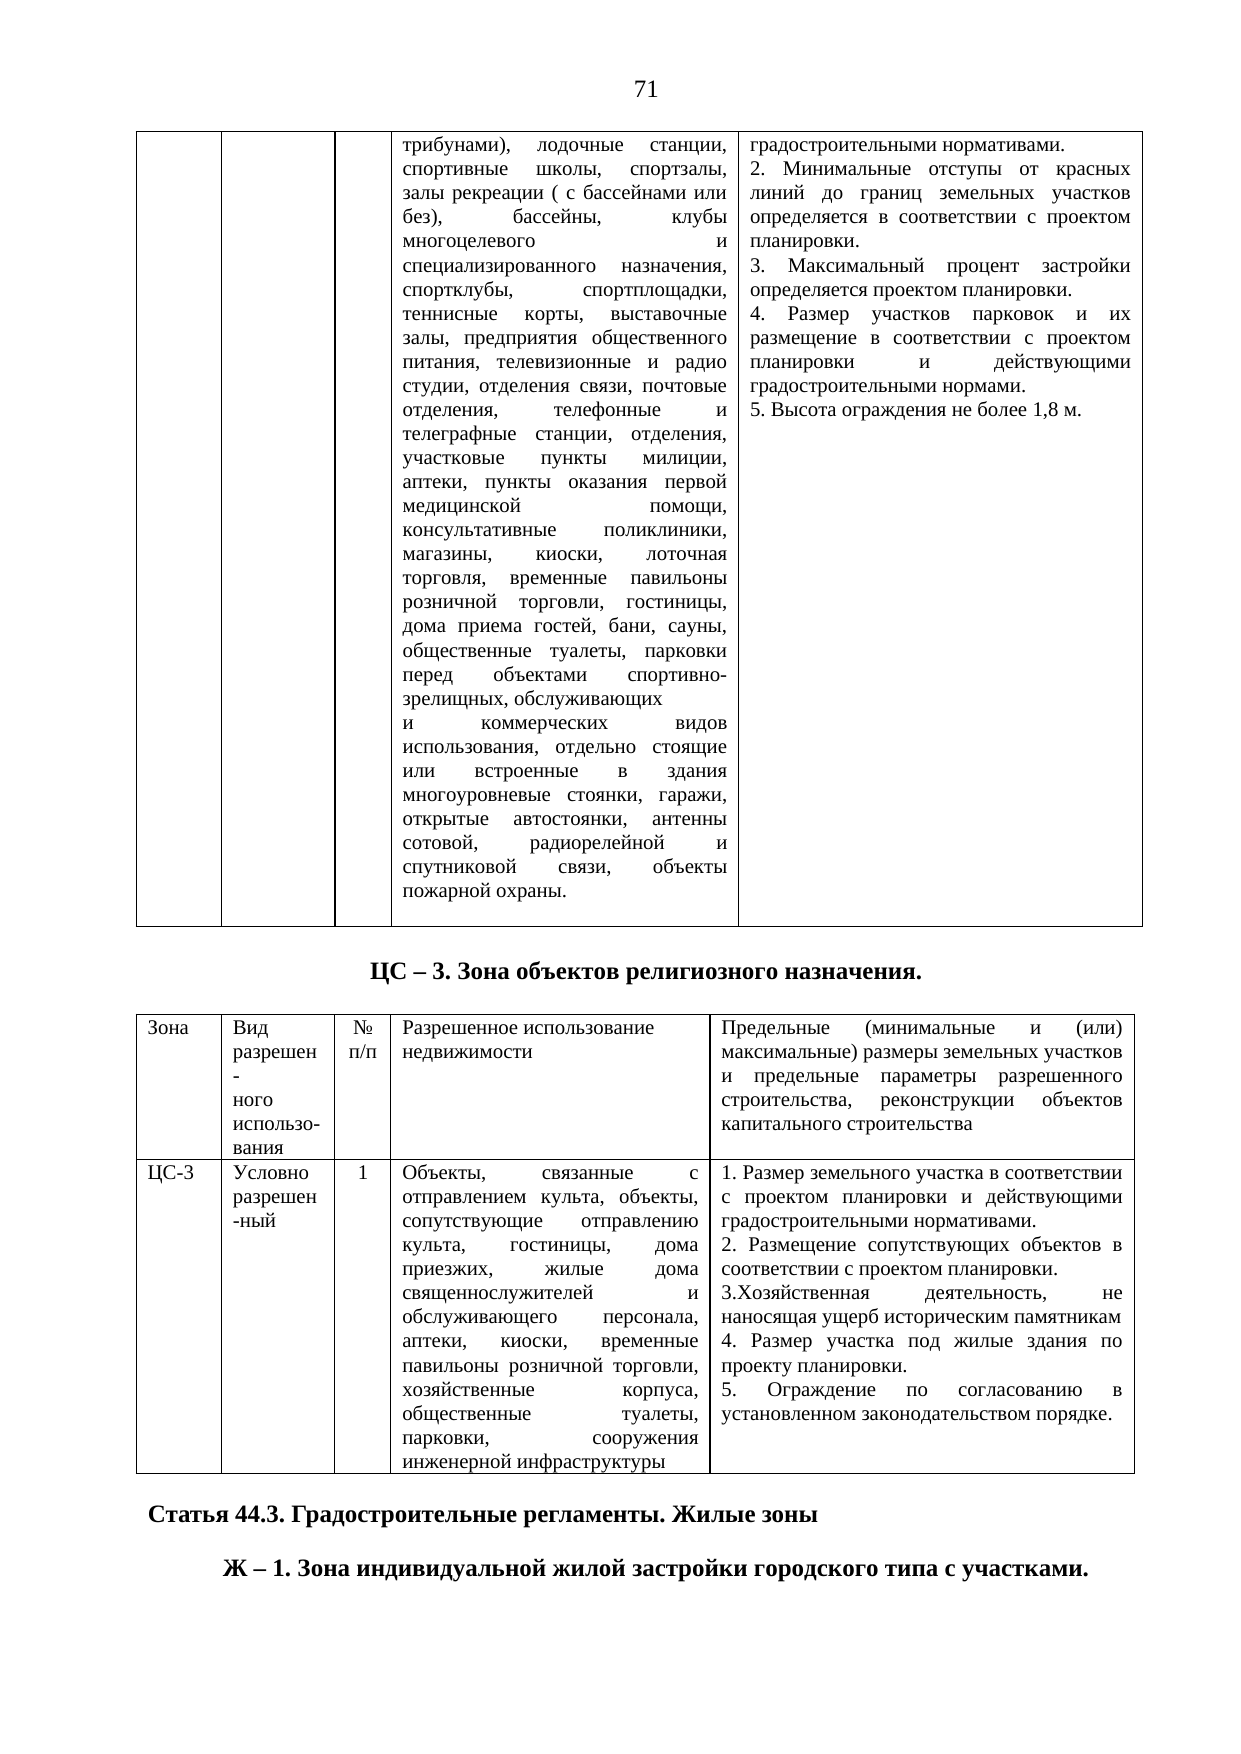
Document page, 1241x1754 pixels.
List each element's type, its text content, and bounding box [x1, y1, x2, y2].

table_header Предельные (минимальные и (или) максимальные) размеры земельных участков и предельные параметры разрешенного строительства, реконструкции объектов капитального строительства [711, 1015, 1134, 1159]
table_cell 1. Размер земельного участка в соответствии с проектом планировки и действующими градостроительными нормативами. 2. Размещение сопутствующих объектов в соответствии с проектом планировки. 3.Хозяйственная деятельность, не наносящая ущерб историческим памятникам 4. Размер участка под жилые здания по проекту планировки. 5. Ограждение по согласованию в установленном законодательством порядке. [711, 1160, 1134, 1473]
table_cell [222, 132, 334, 926]
table_cell ЦС-3 [137, 1160, 221, 1473]
table_cell трибунами), лодочные станции, спортивные школы, спортзалы, залы рекреации ( с бассейнами или без), бассейны, клубы многоцелевого и специализированного назначения, спортклубы, спортплощадки, теннисные корты, выставочные залы, предприятия общественного питания, телевизионные и радио студии, отделения связи, почтовые отделения, телефонные и телеграфные станции, отделения, участковые пункты милиции, аптеки, пункты оказания первой медицинской помощи, консультативные поликлиники, магазины, киоски, лоточная торговля, временные павильоны розничной торговли, гостиницы, дома приема гостей, бани, сауны, общественные туалеты, парковки перед объектами спортивно-зрелищных, обслуживающих и коммерческих видов использования, отдельно стоящие или встроенные в здания многоуровневые стоянки, гаражи, открытые автостоянки, антенны сотовой, радиорелейной и спутниковой связи, объекты пожарной охраны. [392, 132, 738, 926]
table_header Вид разрешен- ного использо-вания [222, 1015, 334, 1159]
table_cell Объекты, связанные с отправлением культа, объекты, сопутствующие отправлению культа, гостиницы, дома приезжих, жилые дома священнослужителей и обслуживающего персонала, аптеки, киоски, временные павильоны розничной торговли, хозяйственные корпуса, общественные туалеты, парковки, сооружения инженерной инфраструктуры [391, 1160, 709, 1473]
table_cell [336, 132, 391, 926]
table_cell Условно разрешен-ный [222, 1160, 334, 1473]
text ЦС – 3. Зона объектов религиозного назначения. [148, 956, 1144, 985]
subtitle Статья 44.3. Градостроительные регламенты. Жилые зоны [148, 1499, 1144, 1528]
table_header Зона [137, 1015, 221, 1159]
table_header № п/п [335, 1015, 390, 1159]
table_cell градостроительными нормативами. 2. Минимальные отступы от красных линий до границ земельных участков определяется в соответствии с проектом планировки. 3. Максимальный процент застройки определяется проектом планировки. 4. Размер участков парковок и их размещение в соответствии с проектом планировки и действующими градостроительными нормами. 5. Высота ограждения не более 1,8 м. [739, 132, 1142, 926]
text Ж – 1. Зона индивидуальной жилой застройки городского типа с участками. [148, 1553, 1144, 1581]
table_cell [137, 132, 221, 926]
table_cell 1 [335, 1160, 390, 1473]
table_header Разрешенное использование недвижимости [391, 1015, 709, 1159]
